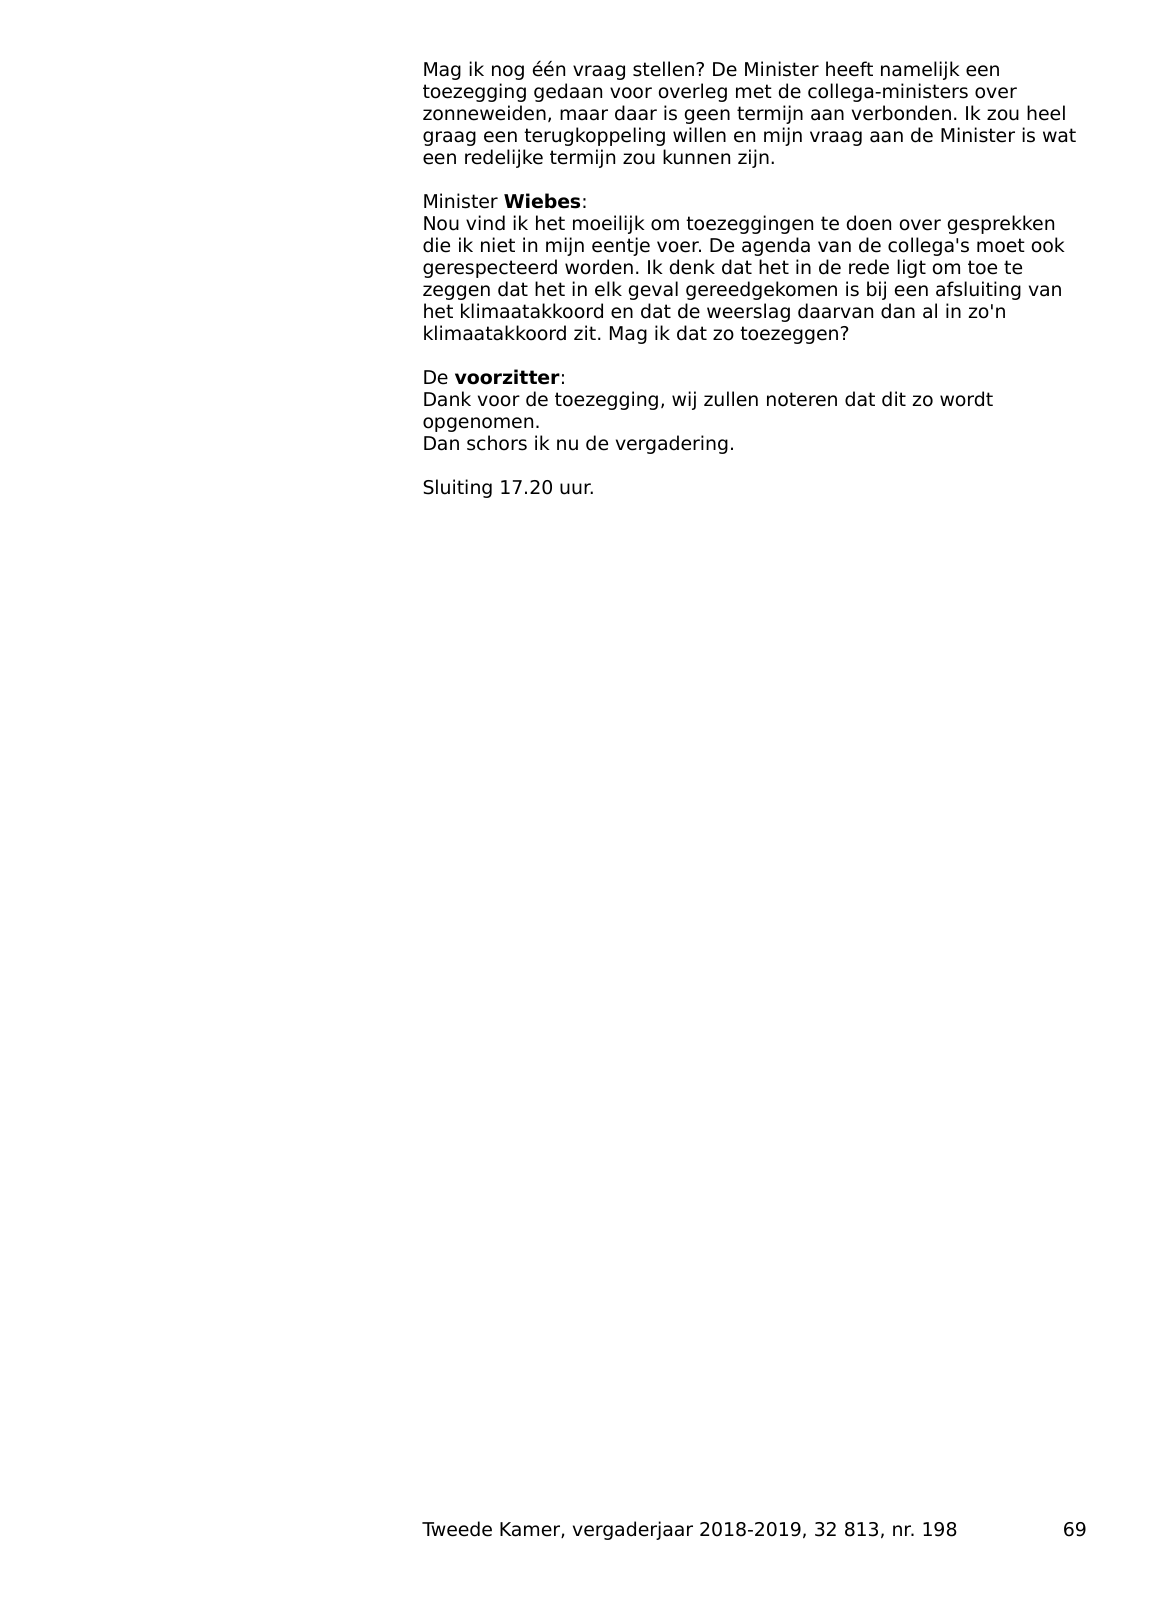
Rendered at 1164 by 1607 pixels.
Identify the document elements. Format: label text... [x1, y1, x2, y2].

text De voorzitter: [422, 367, 1087, 389]
text Minister Wiebes: [422, 191, 1087, 213]
text Sluiting 17.20 uur. [422, 477, 1087, 499]
text Nou vind ik het moeilijk om toezeggingen te doen over gesprekken die ik niet in mijn eentje voer. De agenda van de collega's moet ook gerespecteerd worden. Ik denk dat het in de rede ligt om toe te zeggen dat het in elk geval gereedgekomen is bij een afsluiting van het klimaatakkoord en dat de weerslag daarvan dan al in zo'n klimaatakkoord zit. Mag ik dat zo toezeggen? [422, 213, 1087, 345]
text Dan schors ik nu de vergadering. [422, 433, 1087, 455]
text Dank voor de toezegging, wij zullen noteren dat dit zo wordt opgenomen. [422, 389, 1087, 433]
text Mag ik nog één vraag stellen? De Minister heeft namelijk een toezegging gedaan voor overleg met de collega-ministers over zonneweiden, maar daar is geen termijn aan verbonden. Ik zou heel graag een terugkoppeling willen en mijn vraag aan de Minister is wat een redelijke termijn zou kunnen zijn. [422, 59, 1087, 169]
